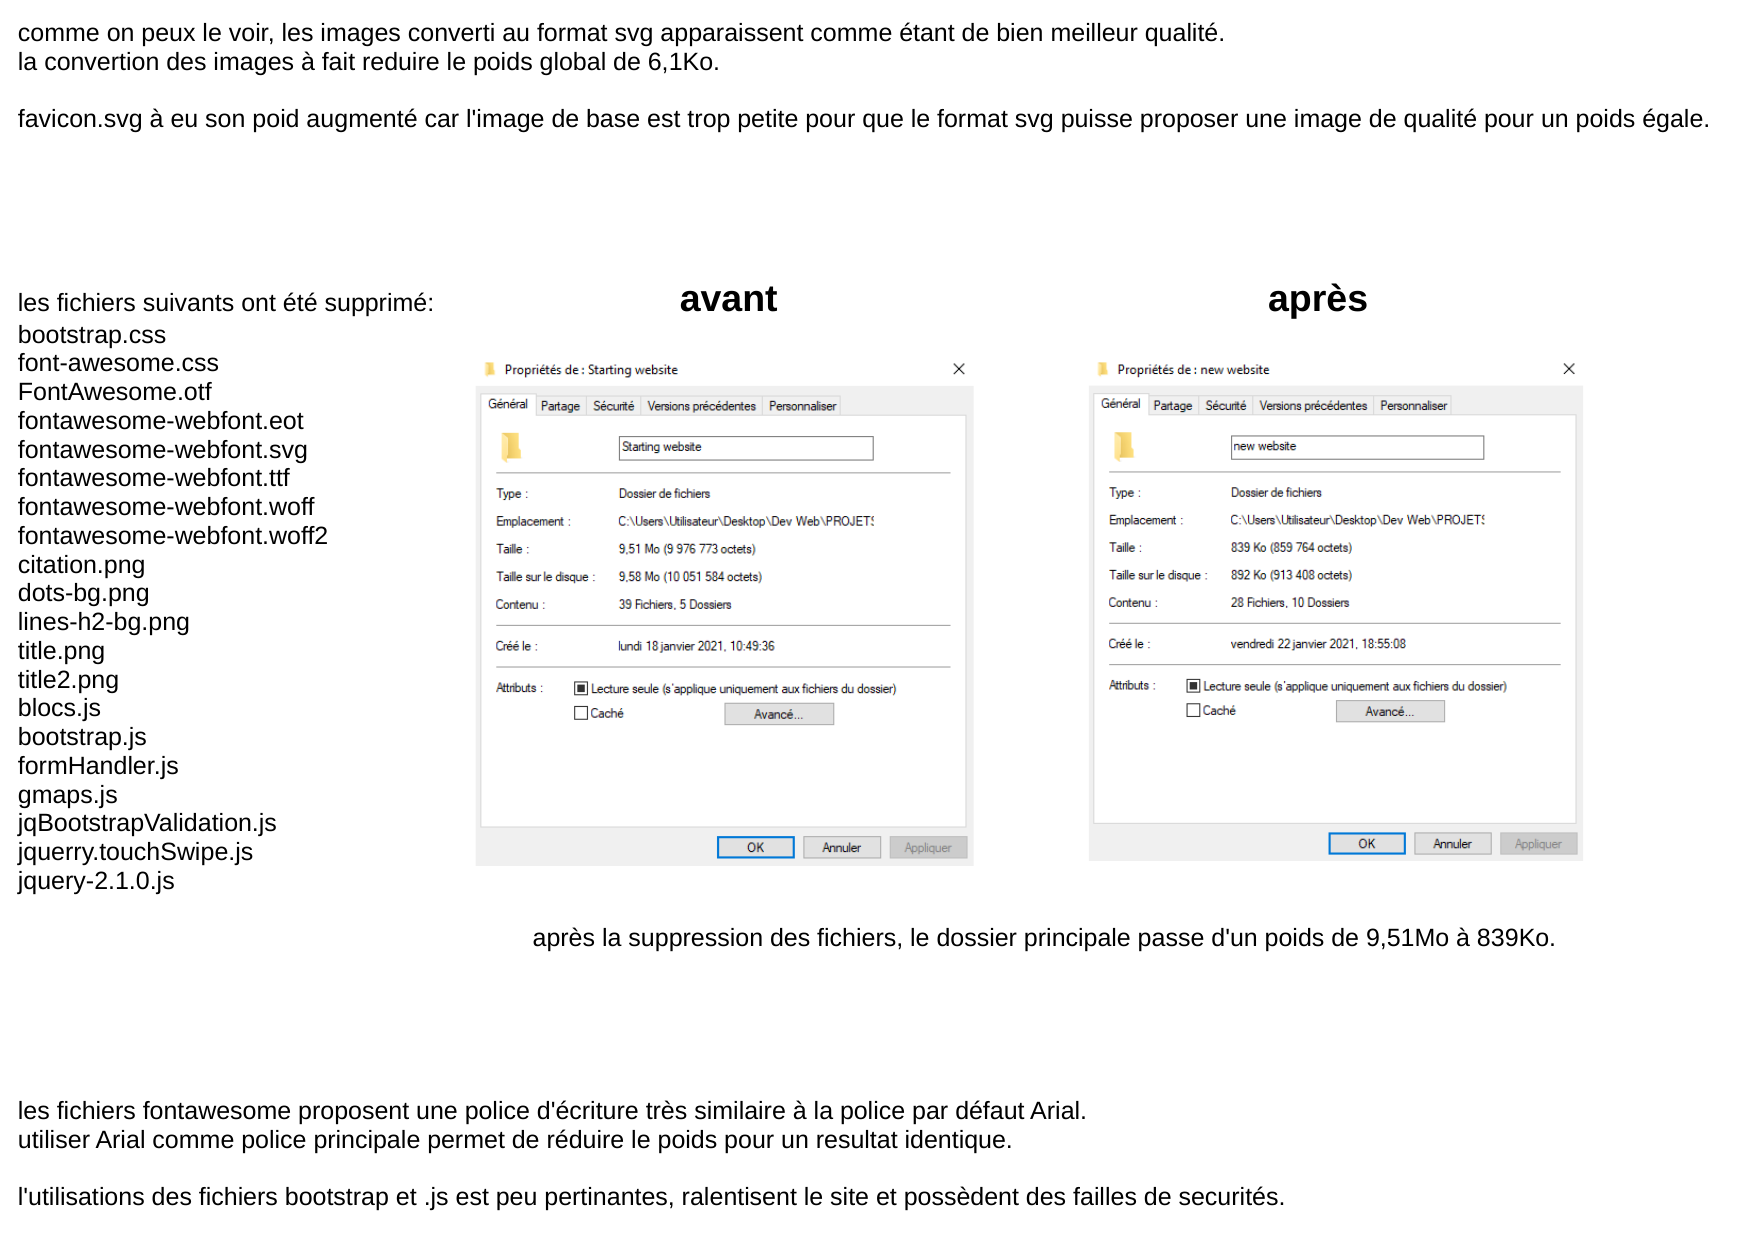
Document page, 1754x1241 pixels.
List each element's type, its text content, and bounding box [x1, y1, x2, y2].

text title.png [18, 636, 475, 664]
text [1584, 693, 1736, 722]
text fontawesome-webfont.woff [18, 492, 475, 521]
text [1584, 521, 1736, 549]
text [974, 751, 1088, 779]
text [974, 406, 1088, 434]
text [974, 664, 1088, 693]
text l'utilisations des fichiers bootstrap et .js est peu pertinantes, ralentisent le site et possèdent des failles de securités. [18, 1182, 1736, 1211]
text fontawesome-webfont.eot [18, 406, 475, 434]
text fontawesome-webfont.ttf [18, 463, 475, 492]
text [1584, 607, 1736, 636]
text formHandler.js [18, 751, 475, 779]
text fontawesome-webfont.woff2 [18, 521, 475, 549]
text [1584, 492, 1736, 521]
text FontAwesome.otf [18, 377, 475, 406]
text lines-h2-bg.png [18, 607, 475, 636]
picture [475, 356, 974, 866]
text [1584, 779, 1736, 808]
text [1584, 406, 1736, 434]
text bootstrap.js [18, 722, 475, 751]
text bootstrap.css [18, 319, 1736, 348]
text gmaps.js [18, 779, 475, 808]
picture [1088, 356, 1584, 861]
text les fichiers suivants ont été supprimé: avant après [18, 276, 1736, 319]
text [1584, 549, 1736, 578]
text [1584, 463, 1736, 492]
text [974, 693, 1088, 722]
text jquery-2.1.0.js [18, 866, 1736, 894]
text après la suppression des fichiers, le dossier principale passe d'un poids de 9,51Mo à 839Ko. [18, 923, 1736, 952]
text [974, 607, 1088, 636]
text [1584, 636, 1736, 664]
text [974, 578, 1088, 607]
text [1584, 722, 1736, 751]
text title2.png [18, 664, 475, 693]
text la convertion des images à fait reduire le poids global de 6,1Ko. [18, 46, 1736, 75]
text utiliser Arial comme police principale permet de réduire le poids pour un resultat identique. [18, 1124, 1736, 1153]
text [974, 434, 1088, 463]
text font-awesome.css [18, 348, 1736, 377]
text jqBootstrapValidation.js [18, 808, 475, 837]
text comme on peux le voir, les images converti au format svg apparaissent comme étant de bien meilleur qualité. [18, 18, 1736, 46]
text blocs.js [18, 693, 475, 722]
text [1584, 578, 1736, 607]
text [974, 779, 1088, 808]
text [1584, 808, 1736, 837]
text [1584, 751, 1736, 779]
text [974, 521, 1088, 549]
text citation.png [18, 549, 475, 578]
text fontawesome-webfont.svg [18, 434, 475, 463]
text [974, 837, 1736, 866]
text [1584, 377, 1736, 406]
text [1584, 664, 1736, 693]
text [974, 808, 1088, 837]
text [1584, 434, 1736, 463]
text [974, 636, 1088, 664]
text dots-bg.png [18, 578, 475, 607]
text jquerry.touchSwipe.js [18, 837, 475, 866]
text [974, 492, 1088, 521]
text [974, 549, 1088, 578]
text favicon.svg à eu son poid augmenté car l'image de base est trop petite pour que le format svg puisse proposer une image de qualité pour un poids égale. [18, 104, 1736, 133]
text [974, 377, 1088, 406]
text les fichiers fontawesome proposent une police d'écriture très similaire à la police par défaut Arial. [18, 1096, 1736, 1124]
text [974, 722, 1088, 751]
text [974, 463, 1088, 492]
